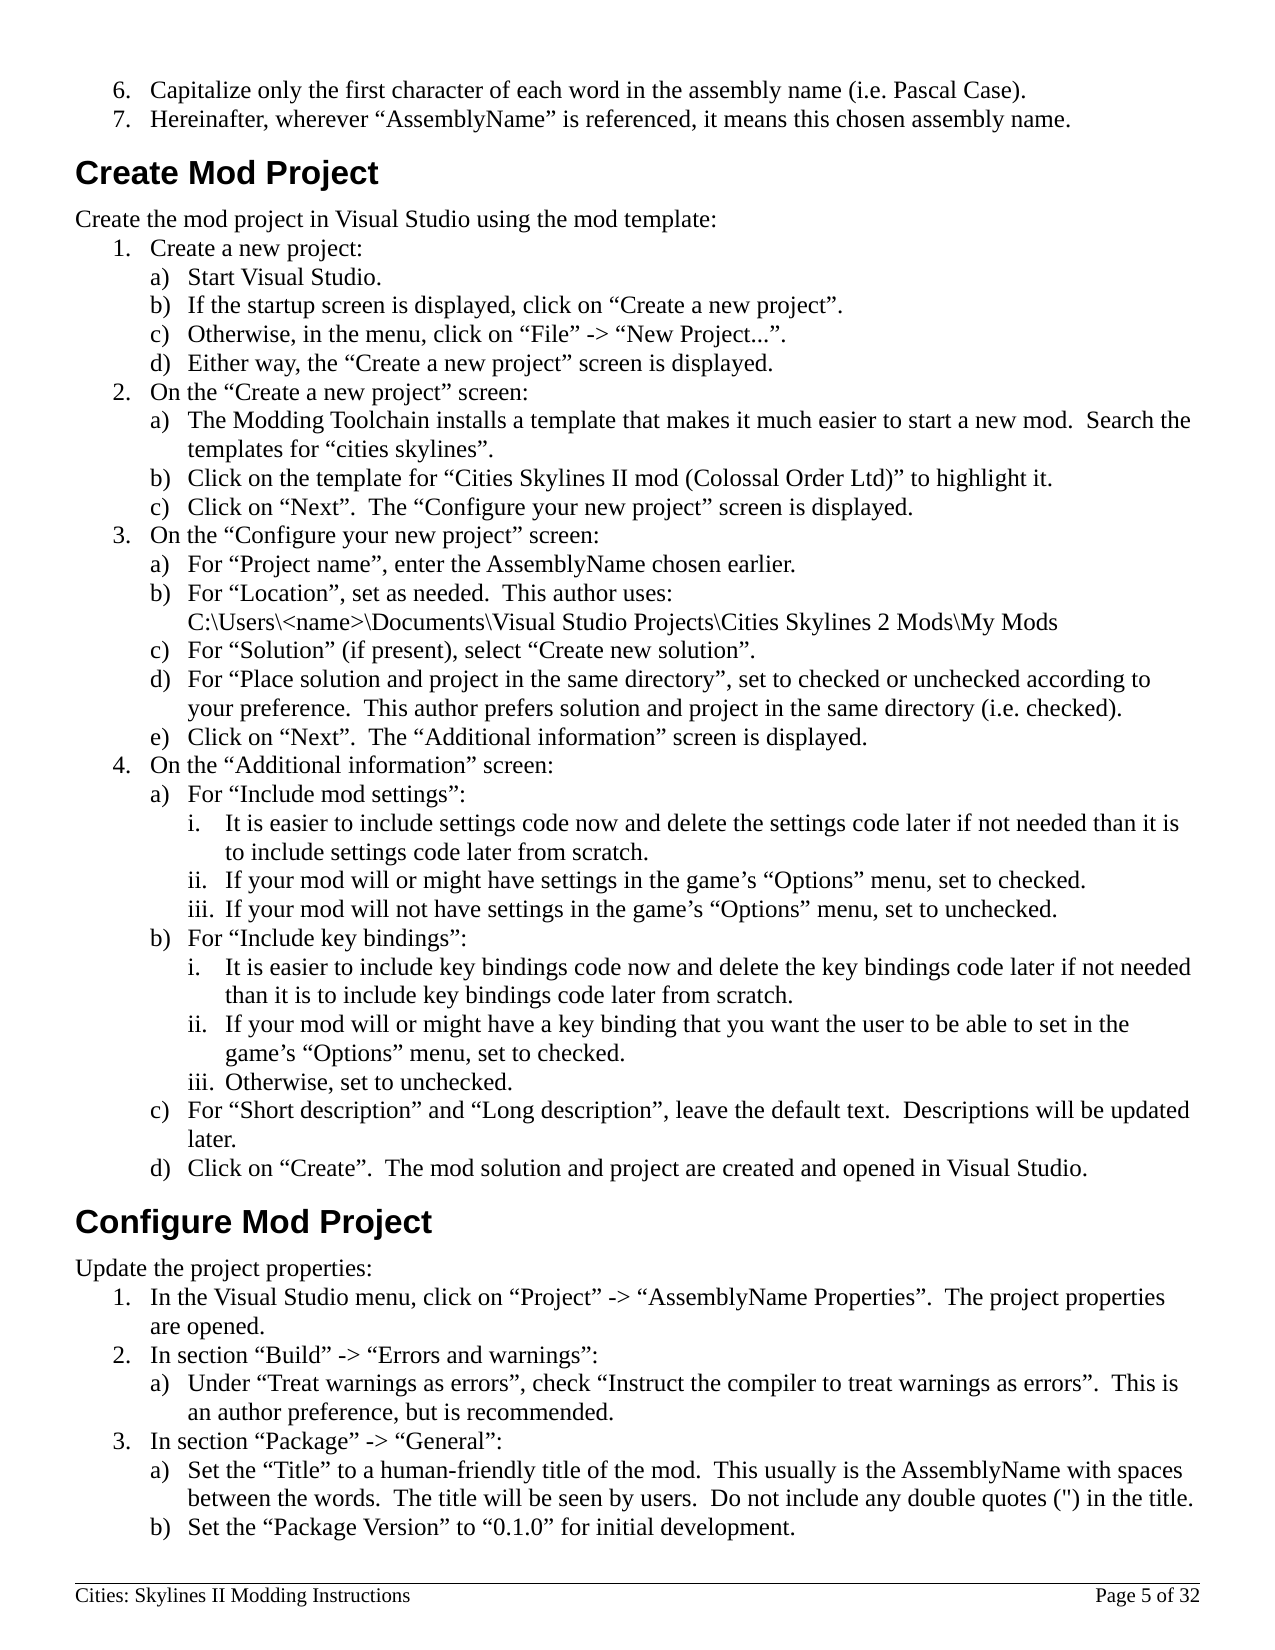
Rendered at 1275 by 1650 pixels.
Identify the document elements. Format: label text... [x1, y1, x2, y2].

list On the “Additional information” screen: [112, 751, 1200, 779]
list For “Place solution and project in the same directory”, set to checked or unchecked according to your preference. This author prefers solution and project in the same directory (i.e. checked). [150, 664, 1200, 722]
list On the “Create a new project” screen: [112, 377, 1200, 406]
list If the startup screen is displayed, click on “Create a new project”. [150, 291, 1200, 319]
list Click on the template for “Cities Skylines II mod (Colossal Order Ltd)” to highlight it. [150, 463, 1200, 492]
list For “Include mod settings”: [150, 779, 1200, 808]
list Otherwise, set to unchecked. [187, 1067, 1200, 1096]
list Under “Treat warnings as errors”, check “Instruct the compiler to treat warnings as errors”. This is an author preference, but is recommended. [150, 1368, 1200, 1426]
list If your mod will not have settings in the game’s “Options” menu, set to unchecked. [187, 894, 1200, 923]
list It is easier to include settings code now and delete the settings code later if not needed than it is to include settings code later from scratch. [187, 808, 1200, 866]
list In the Visual Studio menu, click on “Project” -> “AssemblyName Properties”. The project properties are opened. [112, 1282, 1200, 1340]
list Set the “Title” to a human-friendly title of the mod. This usually is the AssemblyName with spaces between the words. The title will be seen by users. Do not include any double quotes (") in the title. [150, 1455, 1200, 1512]
list In section “Build” -> “Errors and warnings”: [112, 1340, 1200, 1368]
list For “Project name”, enter the AssemblyName chosen earlier. [150, 549, 1200, 578]
list Set the “Package Version” to “0.1.0” for initial development. [150, 1512, 1200, 1541]
subtitle Configure Mod Project [75, 1203, 1200, 1241]
list For “Solution” (if present), select “Create new solution”. [150, 636, 1200, 664]
list The Modding Toolchain installs a template that makes it much easier to start a new mod. Search the templates for “cities skylines”. [150, 406, 1200, 463]
text Update the project properties: [75, 1253, 1200, 1282]
text Create the mod project in Visual Studio using the mod template: [75, 204, 1200, 233]
list Either way, the “Create a new project” screen is displayed. [150, 348, 1200, 377]
list Create a new project: [112, 233, 1200, 262]
list Click on “Next”. The “Configure your new project” screen is displayed. [150, 492, 1200, 521]
list In section “Package” -> “General”: [112, 1426, 1200, 1455]
subtitle Create Mod Project [75, 153, 1200, 192]
list Start Visual Studio. [150, 262, 1200, 291]
list Click on “Next”. The “Additional information” screen is displayed. [150, 722, 1200, 751]
list If your mod will or might have a key binding that you want the user to be able to set in the game’s “Options” menu, set to checked. [187, 1009, 1200, 1067]
list For “Include key bindings”: [150, 923, 1200, 952]
list On the “Configure your new project” screen: [112, 521, 1200, 549]
list Otherwise, in the menu, click on “File” -> “New Project...”. [150, 319, 1200, 348]
list It is easier to include key bindings code now and delete the key bindings code later if not needed than it is to include key bindings code later from scratch. [187, 952, 1200, 1009]
list Capitalize only the first character of each word in the assembly name (i.e. Pascal Case). [112, 75, 1200, 104]
list For “Short description” and “Long description”, leave the default text. Descriptions will be updated later. [150, 1096, 1200, 1153]
list Hereinafter, wherever “AssemblyName” is referenced, it means this chosen assembly name. [112, 104, 1200, 132]
list If your mod will or might have settings in the game’s “Options” menu, set to checked. [187, 866, 1200, 894]
list Click on “Create”. The mod solution and project are created and opened in Visual Studio. [150, 1153, 1200, 1182]
list For “Location”, set as needed. This author uses: C:\Users\<name>\Documents\Visual Studio Projects\Cities Skylines 2 Mods\My Mods [150, 578, 1200, 636]
